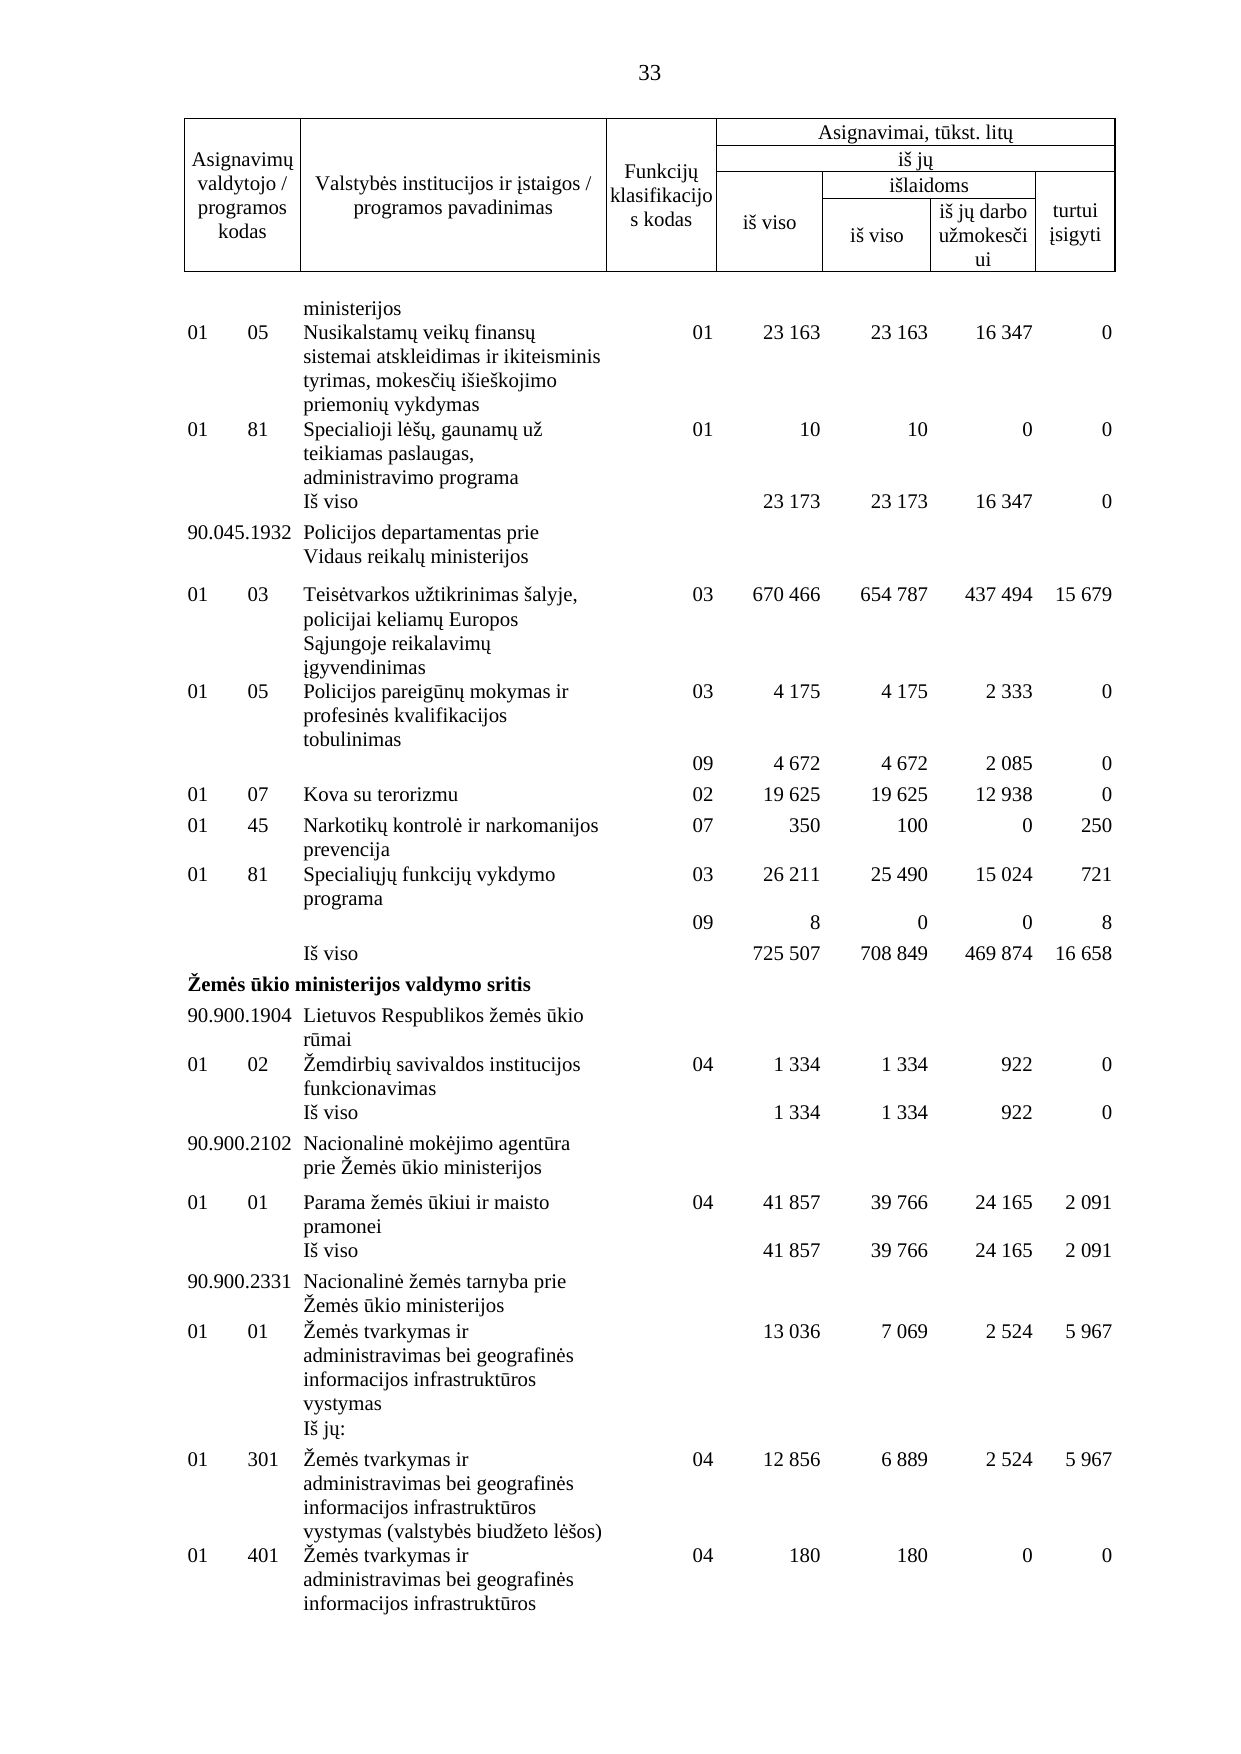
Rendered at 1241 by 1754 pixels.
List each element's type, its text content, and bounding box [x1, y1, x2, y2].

table_cell 90.900.2331 [184, 1269, 300, 1319]
table_cell [184, 910, 244, 941]
table_cell Žemės ūkio ministerijos valdymo sritis [184, 972, 1115, 1003]
table_cell turtui įsigyti [1036, 172, 1114, 271]
table_cell [1035, 296, 1115, 320]
table_cell [245, 751, 300, 782]
table_cell 0 [1035, 1100, 1115, 1131]
table_cell [716, 1269, 823, 1319]
table_cell [931, 1415, 1035, 1447]
table_cell 81 [245, 861, 300, 909]
table_cell 401 [245, 1543, 300, 1618]
table_cell 1 334 [716, 1051, 823, 1099]
table_cell [1035, 1003, 1115, 1051]
table_cell 01 [184, 1319, 244, 1415]
table_cell 0 [1035, 416, 1115, 489]
table_cell [184, 272, 1115, 296]
table_cell 0 [1035, 782, 1115, 813]
table_cell 01 [184, 583, 244, 679]
table_cell Iš viso [300, 489, 606, 520]
table_cell [606, 1269, 716, 1319]
table_cell [716, 1415, 823, 1447]
table_cell 16 658 [1035, 941, 1115, 972]
table_cell 4 672 [716, 751, 823, 782]
table_cell Policijos pareigūnų mokymas ir profesinės kvalifikacijos tobulinimas [300, 679, 606, 751]
table_cell 2 524 [931, 1447, 1035, 1543]
table_cell [184, 1238, 244, 1269]
table_cell [300, 910, 606, 941]
table_cell 04 [606, 1051, 716, 1099]
table_cell 12 938 [931, 782, 1035, 813]
table_cell 2 091 [1035, 1238, 1115, 1269]
table_cell 4 175 [716, 679, 823, 751]
table_cell 04 [606, 1190, 716, 1238]
table_cell [184, 941, 244, 972]
table_cell [823, 1131, 931, 1190]
table_cell 23 163 [823, 320, 931, 416]
table_cell [823, 296, 931, 320]
table_cell Teisėtvarkos užtikrinimas šalyje, policijai keliamų Europos Sąjungoje reikalavimų įgyvendinimas [300, 583, 606, 679]
table_cell [716, 1003, 823, 1051]
table_cell 19 625 [716, 782, 823, 813]
table_cell 02 [606, 782, 716, 813]
table_cell 250 [1035, 813, 1115, 861]
table_cell 180 [823, 1543, 931, 1618]
table_cell 01 [184, 1543, 244, 1618]
table_cell 1 334 [716, 1100, 823, 1131]
table_cell 07 [606, 813, 716, 861]
table_cell 0 [823, 910, 931, 941]
table_cell 301 [245, 1447, 300, 1543]
table_cell 4 672 [823, 751, 931, 782]
table_cell 0 [931, 1543, 1035, 1618]
table_cell 725 507 [716, 941, 823, 972]
table_cell Nacionalinė žemės tarnyba prie Žemės ūkio ministerijos [300, 1269, 606, 1319]
table_cell 01 [184, 782, 244, 813]
table_cell 03 [245, 583, 300, 679]
table_cell 180 [716, 1543, 823, 1618]
table_cell iš jų darbo užmokesčiui [931, 199, 1035, 271]
table_cell 01 [606, 416, 716, 489]
table_cell 100 [823, 813, 931, 861]
table_cell [931, 296, 1035, 320]
table_cell 0 [931, 813, 1035, 861]
table_cell [245, 489, 300, 520]
table_cell 922 [931, 1051, 1035, 1099]
table_cell 01 [245, 1190, 300, 1238]
table_cell [245, 1238, 300, 1269]
table_cell 01 [184, 1447, 244, 1543]
table_cell 24 165 [931, 1238, 1035, 1269]
table_cell [245, 1100, 300, 1131]
table_cell 469 874 [931, 941, 1035, 972]
table_cell 13 036 [716, 1319, 823, 1415]
table_cell [1035, 1415, 1115, 1447]
table_cell [606, 1100, 716, 1131]
table_cell Policijos departamentas prie Vidaus reikalų ministerijos [300, 520, 606, 582]
table_cell [716, 1131, 823, 1190]
table_cell Iš viso [300, 941, 606, 972]
table_cell Iš jų: [300, 1415, 606, 1447]
table_cell 721 [1035, 861, 1115, 909]
table_cell Iš viso [300, 1238, 606, 1269]
table_cell 350 [716, 813, 823, 861]
table_cell 39 766 [823, 1190, 931, 1238]
table_cell [184, 296, 300, 320]
table_cell 2 091 [1035, 1190, 1115, 1238]
table_cell 8 [716, 910, 823, 941]
table_cell 0 [1035, 320, 1115, 416]
table_header Asignavimų valdytojo / programos kodas [185, 119, 300, 271]
table_cell 90.900.1904 [184, 1003, 300, 1051]
table_cell [184, 1100, 244, 1131]
table_cell 15 679 [1035, 583, 1115, 679]
table_cell 26 211 [716, 861, 823, 909]
table_cell ministerijos [300, 296, 606, 320]
table_cell 437 494 [931, 583, 1035, 679]
table_cell Žemdirbių savivaldos institucijos funkcionavimas [300, 1051, 606, 1099]
table_cell 654 787 [823, 583, 931, 679]
table_cell Kova su terorizmu [300, 782, 606, 813]
table_cell Specialiųjų funkcijų vykdymo programa [300, 861, 606, 909]
table_cell 23 173 [823, 489, 931, 520]
table_cell 45 [245, 813, 300, 861]
table_cell [300, 751, 606, 782]
table_cell 90.900.2102 [184, 1131, 300, 1190]
table_cell 01 [184, 416, 244, 489]
table_cell [823, 1415, 931, 1447]
table_cell 6 889 [823, 1447, 931, 1543]
table_cell 922 [931, 1100, 1035, 1131]
table_cell 2 085 [931, 751, 1035, 782]
table_cell iš viso [823, 199, 930, 271]
table_cell 5 967 [1035, 1319, 1115, 1415]
table_cell [823, 1003, 931, 1051]
table_cell 01 [606, 320, 716, 416]
table_cell [931, 1003, 1035, 1051]
table_cell 16 347 [931, 489, 1035, 520]
table_cell [184, 1415, 244, 1447]
table_cell 8 [1035, 910, 1115, 941]
table_cell 23 173 [716, 489, 823, 520]
table_cell 25 490 [823, 861, 931, 909]
table_cell [606, 1238, 716, 1269]
table_cell 708 849 [823, 941, 931, 972]
table_cell 4 175 [823, 679, 931, 751]
table_cell 10 [716, 416, 823, 489]
table_cell 01 [184, 813, 244, 861]
table_cell 5 967 [1035, 1447, 1115, 1543]
table_cell [606, 1003, 716, 1051]
table_cell [716, 296, 823, 320]
table_cell 19 625 [823, 782, 931, 813]
table_cell [606, 1131, 716, 1190]
table_cell Žemės tvarkymas ir administravimas bei geografinės informacijos infrastruktūros vystymas [300, 1319, 606, 1415]
table_cell [823, 1269, 931, 1319]
table_cell 01 [245, 1319, 300, 1415]
table_cell 09 [606, 910, 716, 941]
table_cell 2 333 [931, 679, 1035, 751]
table_cell 41 857 [716, 1238, 823, 1269]
table_cell 0 [931, 910, 1035, 941]
table_cell 90.045.1932 [184, 520, 300, 582]
table_cell 01 [184, 861, 244, 909]
table_cell 12 856 [716, 1447, 823, 1543]
table_cell 03 [606, 861, 716, 909]
table_cell [606, 1415, 716, 1447]
table_cell 0 [1035, 751, 1115, 782]
table_cell [716, 520, 823, 582]
table_cell 24 165 [931, 1190, 1035, 1238]
table_cell Parama žemės ūkiui ir maisto pramonei [300, 1190, 606, 1238]
table_cell 07 [245, 782, 300, 813]
table_cell 01 [184, 679, 244, 751]
table_cell išlaidoms [823, 172, 1035, 198]
table_cell Lietuvos Respublikos žemės ūkio rūmai [300, 1003, 606, 1051]
table_header Valstybės institucijos ir įstaigos / programos pavadinimas [301, 119, 606, 271]
table_cell [245, 941, 300, 972]
table_cell [931, 1131, 1035, 1190]
table_cell Nacionalinė mokėjimo agentūra prie Žemės ūkio ministerijos [300, 1131, 606, 1190]
table_cell 0 [1035, 489, 1115, 520]
table_cell 15 024 [931, 861, 1035, 909]
table_cell [1035, 520, 1115, 582]
table_cell 02 [245, 1051, 300, 1099]
table_cell Žemės tvarkymas ir administravimas bei geografinės informacijos infrastruktūros vystymas (valstybės biudžeto lėšos) [300, 1447, 606, 1543]
table_cell 05 [245, 320, 300, 416]
table_cell 03 [606, 583, 716, 679]
table_cell [931, 1269, 1035, 1319]
table_cell 01 [184, 1190, 244, 1238]
table_cell 01 [184, 320, 244, 416]
table_cell [931, 520, 1035, 582]
table_cell 2 524 [931, 1319, 1035, 1415]
table_cell Specialioji lėšų, gaunamų už teikiamas paslaugas, administravimo programa [300, 416, 606, 489]
table_cell [606, 1319, 716, 1415]
table_cell 1 334 [823, 1051, 931, 1099]
table_cell [245, 910, 300, 941]
table_cell [606, 489, 716, 520]
table_cell 03 [606, 679, 716, 751]
table_cell 09 [606, 751, 716, 782]
table_cell 01 [184, 1051, 244, 1099]
table_cell [1035, 1131, 1115, 1190]
table_cell 16 347 [931, 320, 1035, 416]
table_cell 7 069 [823, 1319, 931, 1415]
table_header Funkcijų klasifikacijos kodas [607, 119, 716, 271]
table_cell iš viso [717, 172, 822, 271]
table_cell iš jų [717, 146, 1114, 171]
table_header Asignavimai, tūkst. litų [717, 119, 1114, 145]
table_cell 10 [823, 416, 931, 489]
table_cell [606, 520, 716, 582]
table_cell 81 [245, 416, 300, 489]
table_cell 0 [1035, 1051, 1115, 1099]
table_cell Žemės tvarkymas ir administravimas bei geografinės informacijos infrastruktūros [300, 1543, 606, 1618]
table_cell [1035, 1269, 1115, 1319]
table_cell 05 [245, 679, 300, 751]
table_cell [606, 296, 716, 320]
table_cell [184, 751, 244, 782]
table_cell [245, 1415, 300, 1447]
table_cell 1 334 [823, 1100, 931, 1131]
table_cell 23 163 [716, 320, 823, 416]
table_cell 04 [606, 1543, 716, 1618]
table_cell 39 766 [823, 1238, 931, 1269]
table_cell Nusikalstamų veikų finansų sistemai atskleidimas ir ikiteisminis tyrimas, mokesčių išieškojimo priemonių vykdymas [300, 320, 606, 416]
table_cell 04 [606, 1447, 716, 1543]
table_cell 670 466 [716, 583, 823, 679]
table_cell Narkotikų kontrolė ir narkomanijos prevencija [300, 813, 606, 861]
table_cell [184, 489, 244, 520]
table_cell 0 [1035, 1543, 1115, 1618]
table_cell 0 [1035, 679, 1115, 751]
table_cell [606, 941, 716, 972]
table_cell 41 857 [716, 1190, 823, 1238]
table_cell Iš viso [300, 1100, 606, 1131]
table_cell 0 [931, 416, 1035, 489]
table_cell [823, 520, 931, 582]
